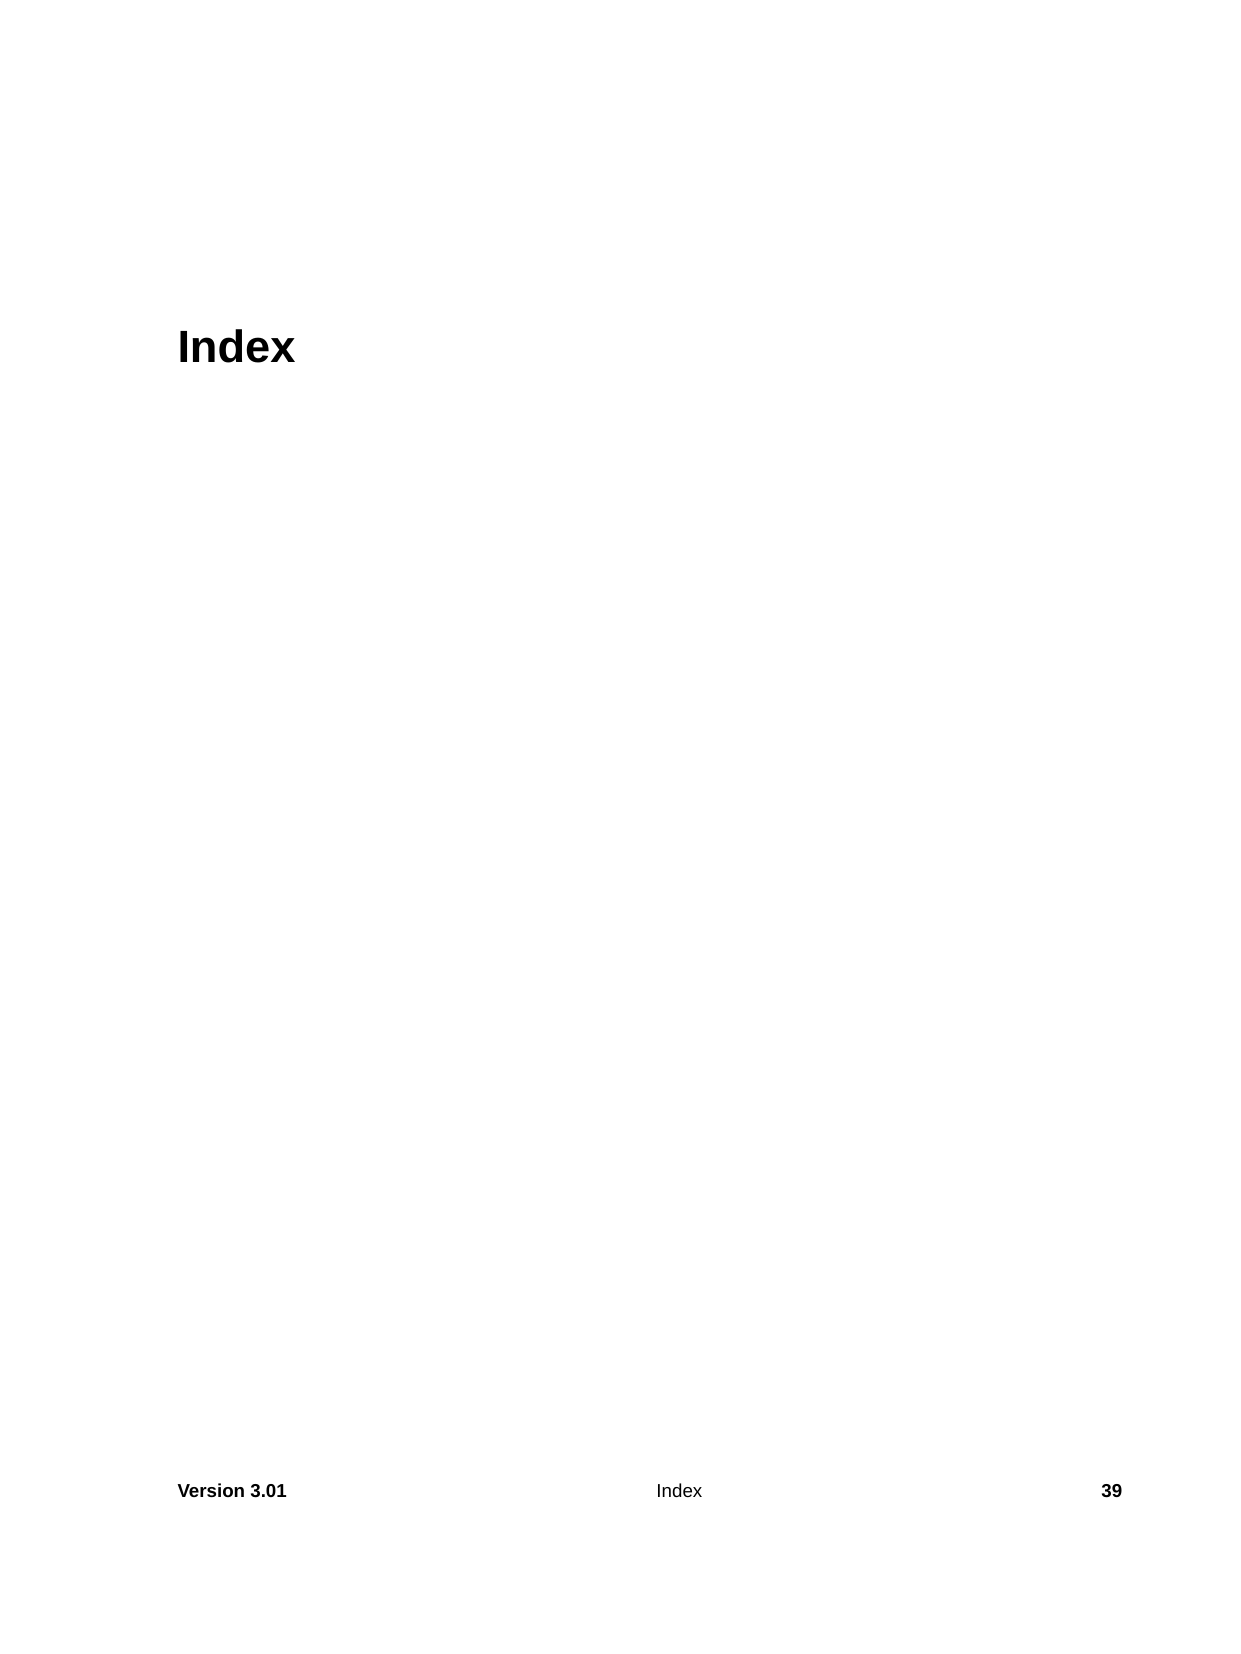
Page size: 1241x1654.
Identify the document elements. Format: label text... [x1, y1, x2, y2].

subtitle Index [177, 320, 1122, 372]
